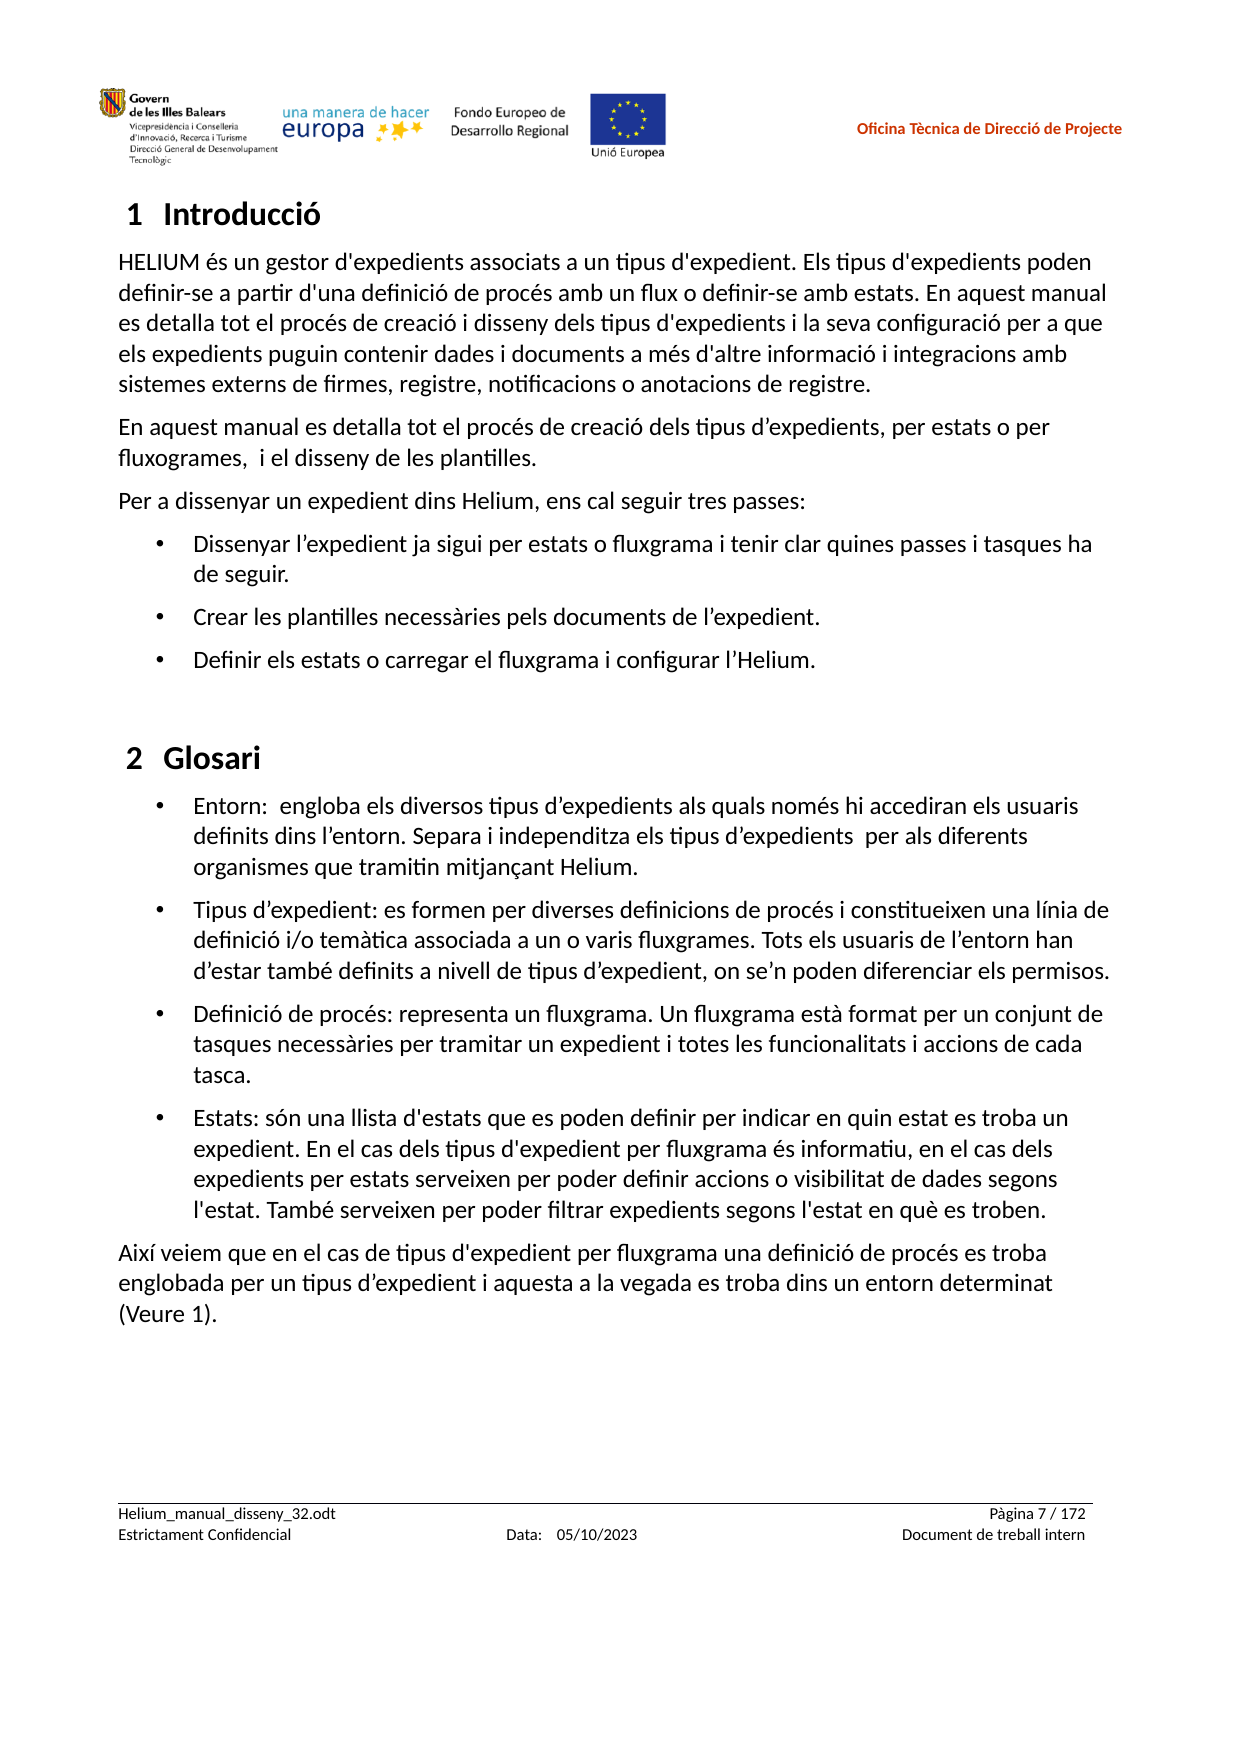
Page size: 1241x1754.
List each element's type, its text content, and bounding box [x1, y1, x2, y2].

picture [99, 87, 668, 166]
list Definir els estats o carregar el fluxgrama i configurar l’Helium. [156, 644, 1122, 675]
subtitle Introducció [118, 193, 1122, 234]
text Per a dissenyar un expedient dins Helium, ens cal seguir tres passes: [118, 485, 1122, 516]
text HELIUM és un gestor d'expedients associats a un tipus d'expedient. Els tipus d'expedients poden definir-se a partir d'una definició de procés amb un flux o definir-se amb estats. En aquest manual es detalla tot el procés de creació i disseny dels tipus d'expedients i la seva configuració per a que els expedients puguin contenir dades i documents a més d'altre informació i integracions amb sistemes externs de firmes, registre, notificacions o anotacions de registre. [118, 246, 1122, 399]
text En aquest manual es detalla tot el procés de creació dels tipus d’expedients, per estats o per fluxogrames, i el disseny de les plantilles. [118, 411, 1122, 472]
list Tipus d’expedient: es formen per diverses definicions de procés i constitueixen una línia de definició i/o temàtica associada a un o varis fluxgrames. Tots els usuaris de l’entorn han d’estar també definits a nivell de tipus d’expedient, on se’n poden diferenciar els permisos. [156, 894, 1122, 986]
text Així veiem que en el cas de tipus d'expedient per fluxgrama una definició de procés es troba englobada per un tipus d’expedient i aquesta a la vegada es troba dins un entorn determinat (Veure 1). [118, 1237, 1122, 1328]
list Definició de procés: representa un fluxgrama. Un fluxgrama està format per un conjunt de tasques necessàries per tramitar un expedient i totes les funcionalitats i accions de cada tasca. [156, 998, 1122, 1090]
list Dissenyar l’expedient ja sigui per estats o fluxgrama i tenir clar quines passes i tasques ha de seguir. [156, 528, 1122, 589]
list Entorn: engloba els diversos tipus d’expedients als quals només hi accediran els usuaris definits dins l’entorn. Separa i independitza els tipus d’expedients per als diferents organismes que tramitin mitjançant Helium. [156, 790, 1122, 882]
list Crear les plantilles necessàries pels documents de l’expedient. [156, 602, 1122, 632]
list Estats: són una llista d'estats que es poden definir per indicar en quin estat es troba un expedient. En el cas dels tipus d'expedient per fluxgrama és informatiu, en el cas dels expedients per estats serveixen per poder definir accions o visibilitat de dades segons l'estat. També serveixen per poder filtrar expedients segons l'estat en què es troben. [156, 1102, 1122, 1224]
subtitle Glosari [118, 737, 1122, 777]
